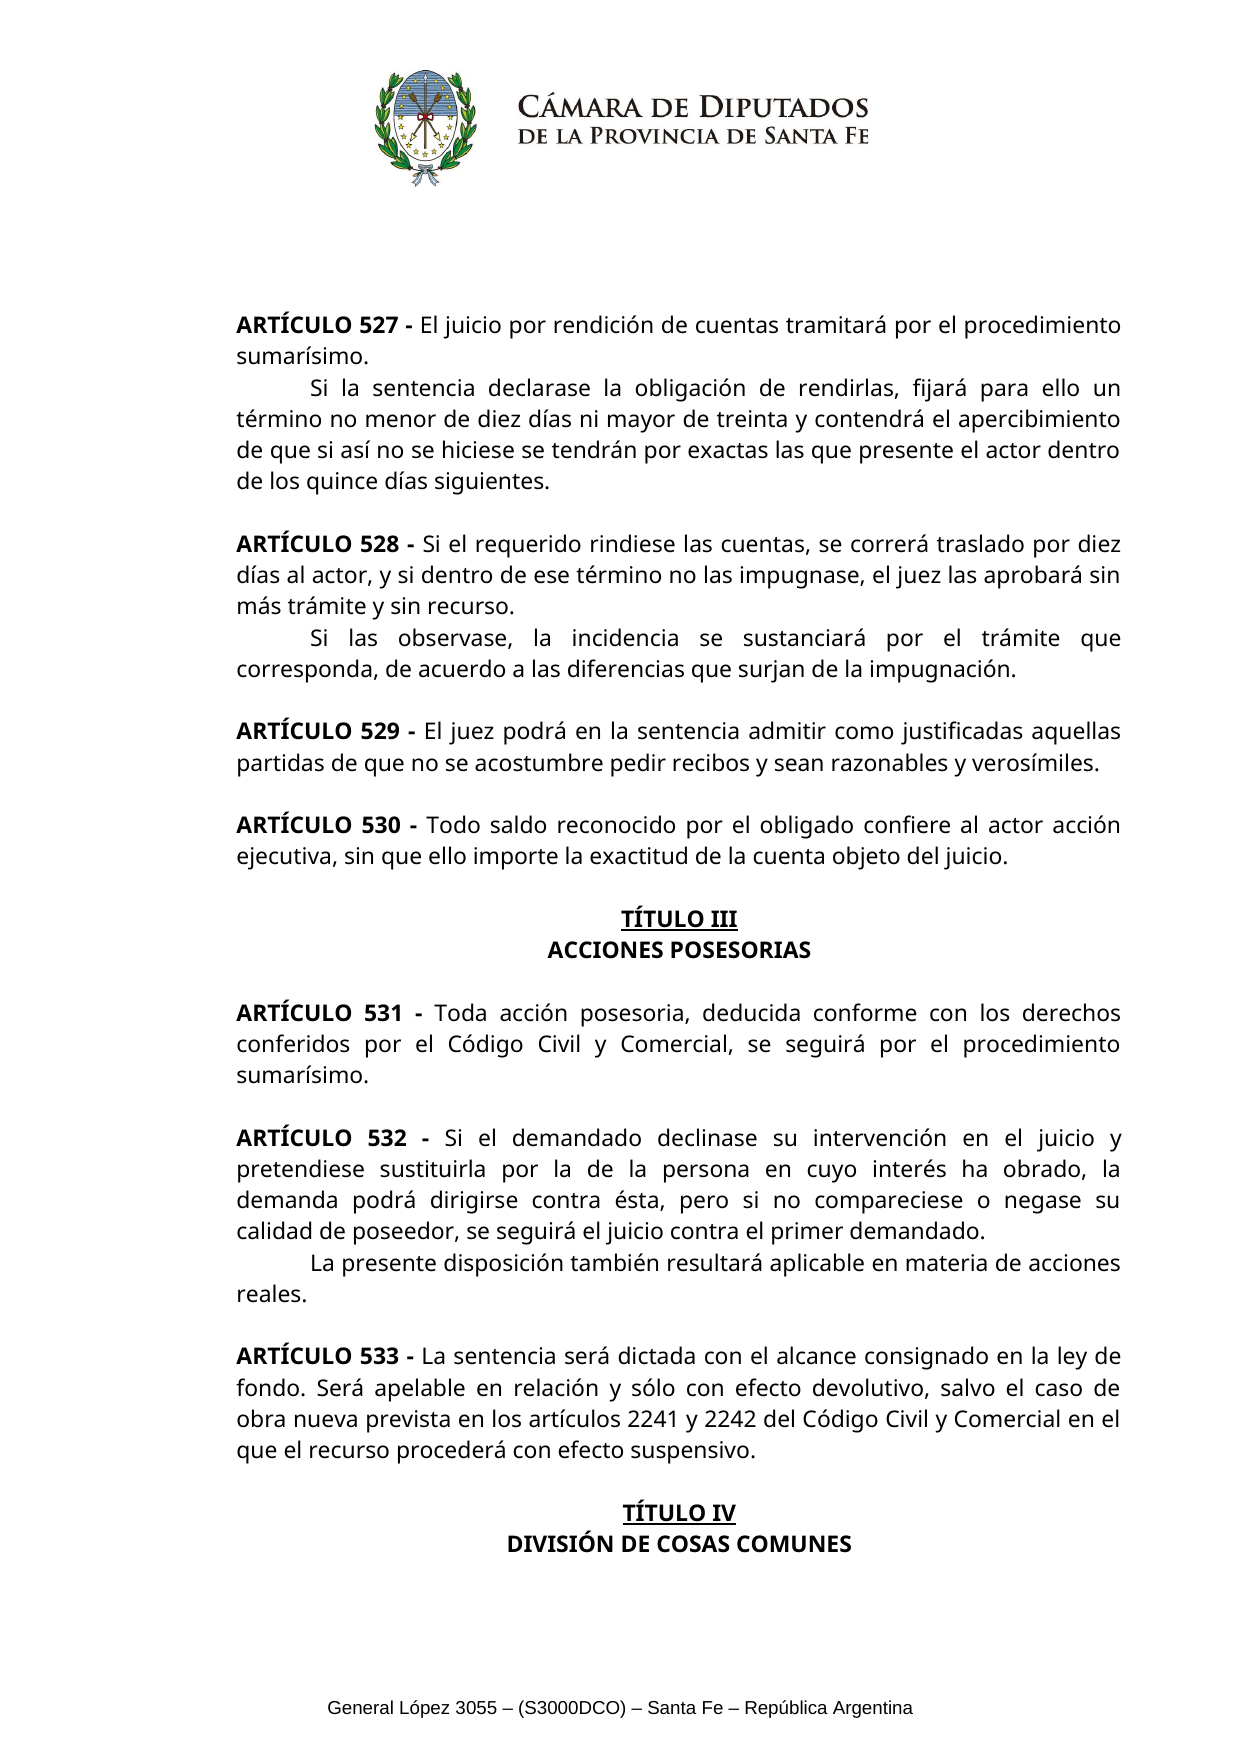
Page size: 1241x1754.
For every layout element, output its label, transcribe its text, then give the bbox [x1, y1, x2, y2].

text Si la sentencia declarase la obligación de rendirlas, fijará para ello un término no menor de diez días ni mayor de treinta y contendrá el apercibimiento de que si así no se hiciese se tendrán por exactas las que presente el actor dentro de los quince días siguientes. [236, 371, 1122, 496]
text ARTÍCULO 532 - Si el demandado declinase su intervención en el juicio y pretendiese sustituirla por la de la persona en cuyo interés ha obrado, la demanda podrá dirigirse contra ésta, pero si no compareciese o negase su calidad de poseedor, se seguirá el juicio contra el primer demandado. [236, 1121, 1122, 1246]
text ARTÍCULO 527 - El juicio por rendición de cuentas tramitará por el procedimiento sumarísimo. [236, 309, 1122, 371]
text La presente disposición también resultará aplicable en materia de acciones reales. [236, 1246, 1122, 1309]
text ARTÍCULO 530 - Todo saldo reconocido por el obligado confiere al actor acción ejecutiva, sin que ello importe la exactitud de la cuenta objeto del juicio. [236, 809, 1122, 871]
text ARTÍCULO 533 - La sentencia será dictada con el alcance consignado en la ley de fondo. Será apelable en relación y sólo con efecto devolutivo, salvo el caso de obra nueva prevista en los artículos 2241 y 2242 del Código Civil y Comercial en el que el recurso procederá con efecto suspensivo. [236, 1340, 1122, 1465]
subtitle TÍTULO IV [236, 1496, 1122, 1528]
text DIVISIÓN DE COSAS COMUNES [236, 1528, 1122, 1559]
text ARTÍCULO 529 - El juez podrá en la sentencia admitir como justificadas aquellas partidas de que no se acostumbre pedir recibos y sean razonables y verosímiles. [236, 715, 1122, 778]
text ARTÍCULO 531 - Toda acción posesoria, deducida conforme con los derechos conferidos por el Código Civil y Comercial, se seguirá por el procedimiento sumarísimo. [236, 996, 1122, 1090]
text Si las observase, la incidencia se sustanciará por el trámite que corresponda, de acuerdo a las diferencias que surjan de la impugnación. [236, 621, 1122, 684]
text ACCIONES POSESORIAS [236, 934, 1122, 965]
picture [374, 70, 869, 191]
text ARTÍCULO 528 - Si el requerido rindiese las cuentas, se correrá traslado por diez días al actor, y si dentro de ese término no las impugnase, el juez las aprobará sin más trámite y sin recurso. [236, 528, 1122, 621]
text TÍTULO III [236, 903, 1122, 934]
